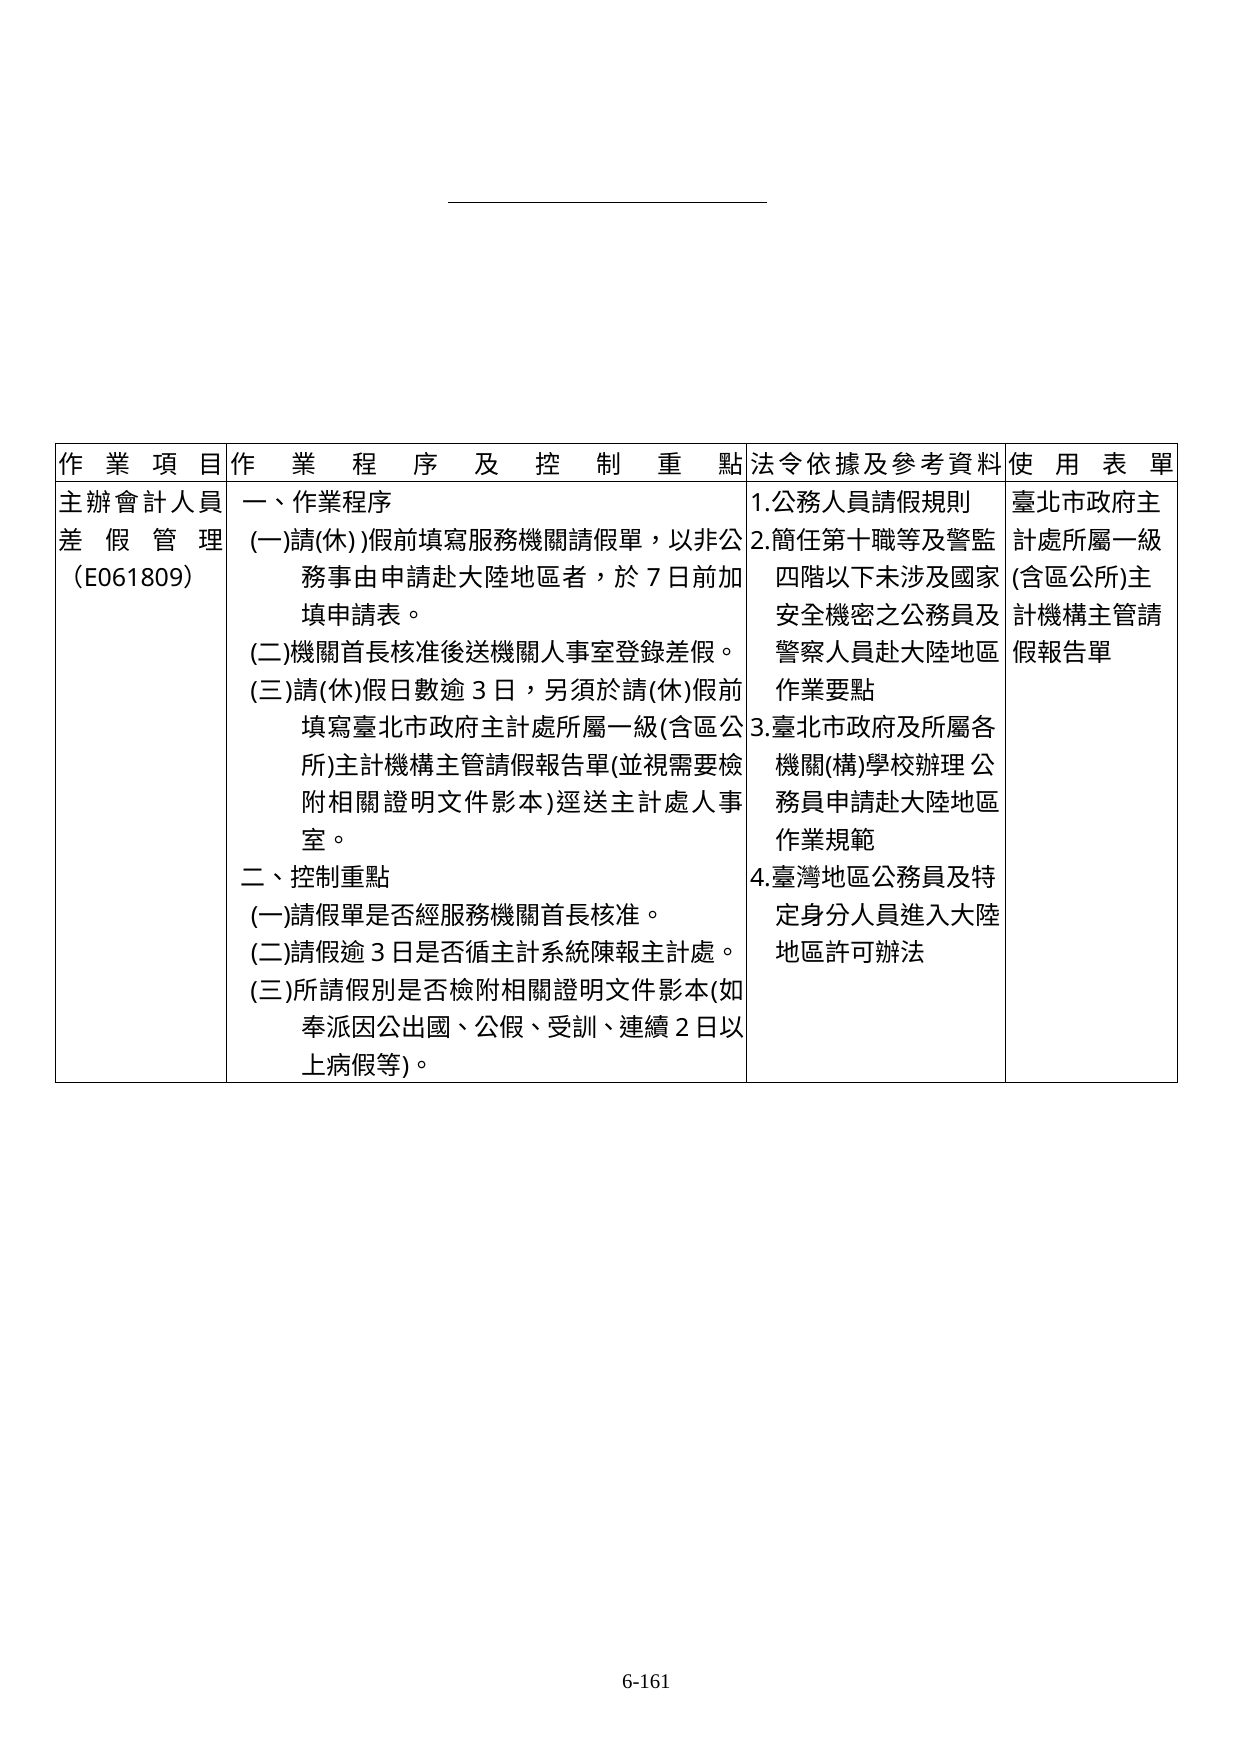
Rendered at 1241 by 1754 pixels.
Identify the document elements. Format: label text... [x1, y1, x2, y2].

table_cell 1.公務人員請假規則 2.簡任第十職等及警監四階以下未涉及國家安全機密之公務員及警察人員赴大陸地區作業要點 3.臺北市政府及所屬各機關(構)學校辦理 公務員申請赴大陸地區作業規範 4.臺灣地區公務員及特定身分人員進入大陸地區許可辦法 [747, 482, 1005, 1082]
table_header 法令依據及參考資料 [747, 444, 1005, 481]
table_header 作業項目 [56, 444, 226, 481]
table_header 使用表單 [1006, 444, 1177, 481]
table_header 作業程序及控制重點 [227, 444, 746, 481]
table_cell 主辦會計人員差假管理（E061809） [56, 482, 226, 1082]
table_cell 一、作業程序 (一)請(休) )假前填寫服務機關請假單，以非公務事由申請赴大陸地區者，於7日前加填申請表。 (二)機關首長核准後送機關人事室登錄差假。 (三)請(休)假日數逾3日，另須於請(休)假前填寫臺北市政府主計處所屬一級(含區公所)主計機構主管請假報告單(並視需要檢附相關證明文件影本)逕送主計處人事室。 二、控制重點 (一)請假單是否經服務機關首長核准。 (二)請假逾3日是否循主計系統陳報主計處。 (三)所請假別是否檢附相關證明文件影本(如奉派因公出國、公假、受訓、連續2日以上病假等)。 [227, 482, 746, 1082]
table_cell 臺北市政府主計處所屬一級(含區公所)主計機構主管請假報告單 [1006, 482, 1177, 1082]
